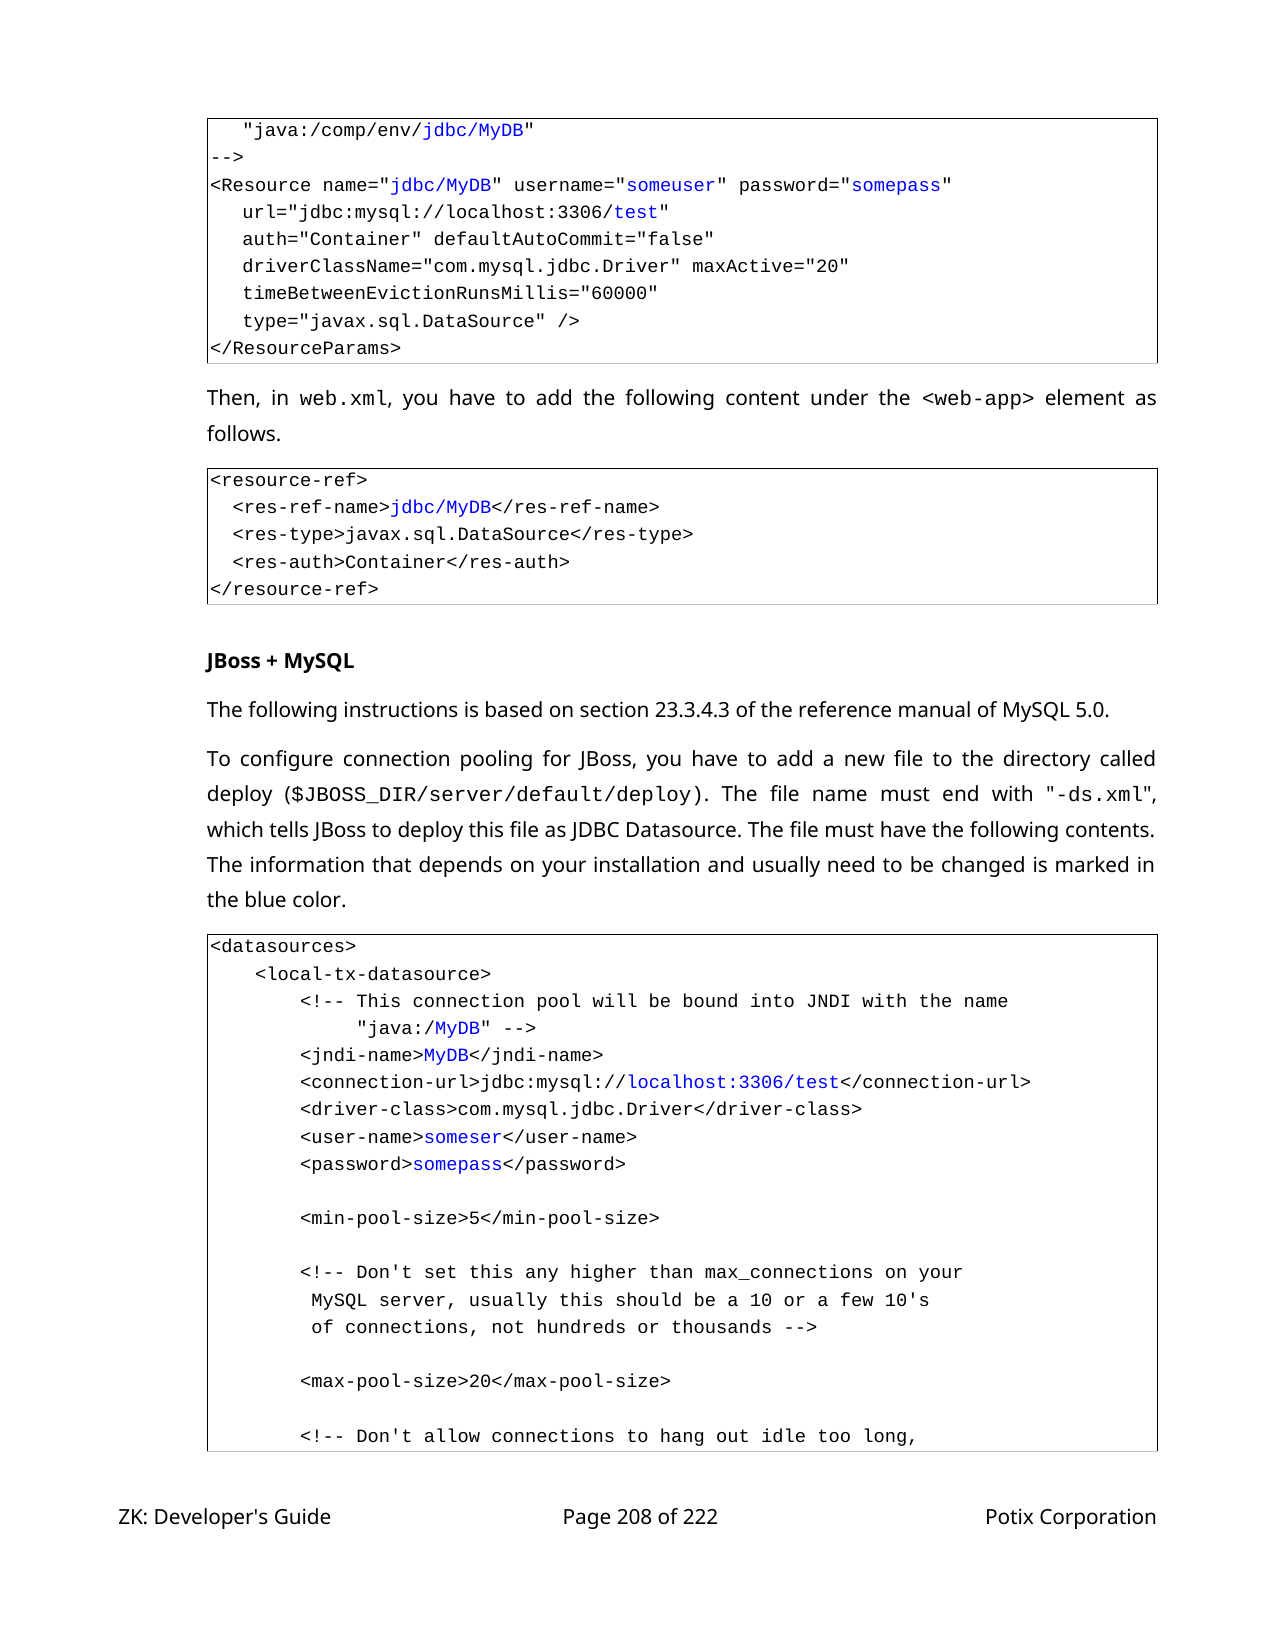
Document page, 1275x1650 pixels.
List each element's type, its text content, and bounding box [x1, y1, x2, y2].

text MySQL server, usually this should be a 10 or a few 10's [208, 1288, 1157, 1312]
text <res-ref-name>jdbc/MyDB</res-ref-name> [208, 495, 1157, 519]
text <jndi-name>MyDB</jndi-name> [208, 1043, 1157, 1067]
text of connections, not hundreds or thousands --> [208, 1315, 1157, 1339]
text "java:/comp/env/jdbc/MyDB" [208, 119, 1157, 142]
text driverClassName="com.mysql.jdbc.Driver" maxActive="20" [208, 254, 1157, 278]
text type="javax.sql.DataSource" /> [208, 308, 1157, 333]
text <Resource name="jdbc/MyDB" username="someuser" password="somepass" [208, 172, 1157, 197]
text <!-- Don't set this any higher than max_connections on your [208, 1260, 1157, 1285]
text </ResourceParams> [208, 336, 1157, 363]
text auth="Container" defaultAutoCommit="false" [208, 227, 1157, 251]
text The following instructions is based on section 23.3.4.3 of the reference manual of MySQL 5.0. [207, 695, 1157, 723]
text </resource-ref> [208, 577, 1157, 604]
subtitle JBoss + MySQL [207, 646, 1157, 675]
text <max-pool-size>20</max-pool-size> [208, 1369, 1157, 1393]
text url="jdbc:mysql://localhost:3306/test" [208, 200, 1157, 224]
text <res-auth>Container</res-auth> [208, 549, 1157, 574]
text <local-tx-datasource> [208, 961, 1157, 986]
text <user-name>someser</user-name> [208, 1124, 1157, 1149]
text "java:/MyDB" --> [208, 1016, 1157, 1040]
text <!-- Don't allow connections to hang out idle too long, [208, 1423, 1157, 1451]
text To configure connection pooling for JBoss, you have to add a new file to the directory called deploy ($JBOSS_DIR/server/default/deploy). The file name must end with "-ds.xml", which tells JBoss to deploy this file as JDBC Datasource. The file must have the following contents. The information that depends on your installation and usually need to be changed is marked in the blue color. [207, 744, 1157, 913]
text <resource-ref> [208, 469, 1157, 492]
text <res-type>javax.sql.DataSource</res-type> [208, 522, 1157, 547]
text timeBetweenEvictionRunsMillis="60000" [208, 281, 1157, 306]
text <connection-url>jdbc:mysql://localhost:3306/test</connection-url> [208, 1070, 1157, 1094]
text <datasources> [208, 935, 1157, 958]
text Then, in web.xml, you have to add the following content under the <web-app> element as follows. [207, 383, 1157, 447]
text <min-pool-size>5</min-pool-size> [208, 1206, 1157, 1230]
text --> [208, 145, 1157, 169]
text <!-- This connection pool will be bound into JNDI with the name [208, 988, 1157, 1013]
text <driver-class>com.mysql.jdbc.Driver</driver-class> [208, 1097, 1157, 1122]
text <password>somepass</password> [208, 1152, 1157, 1176]
